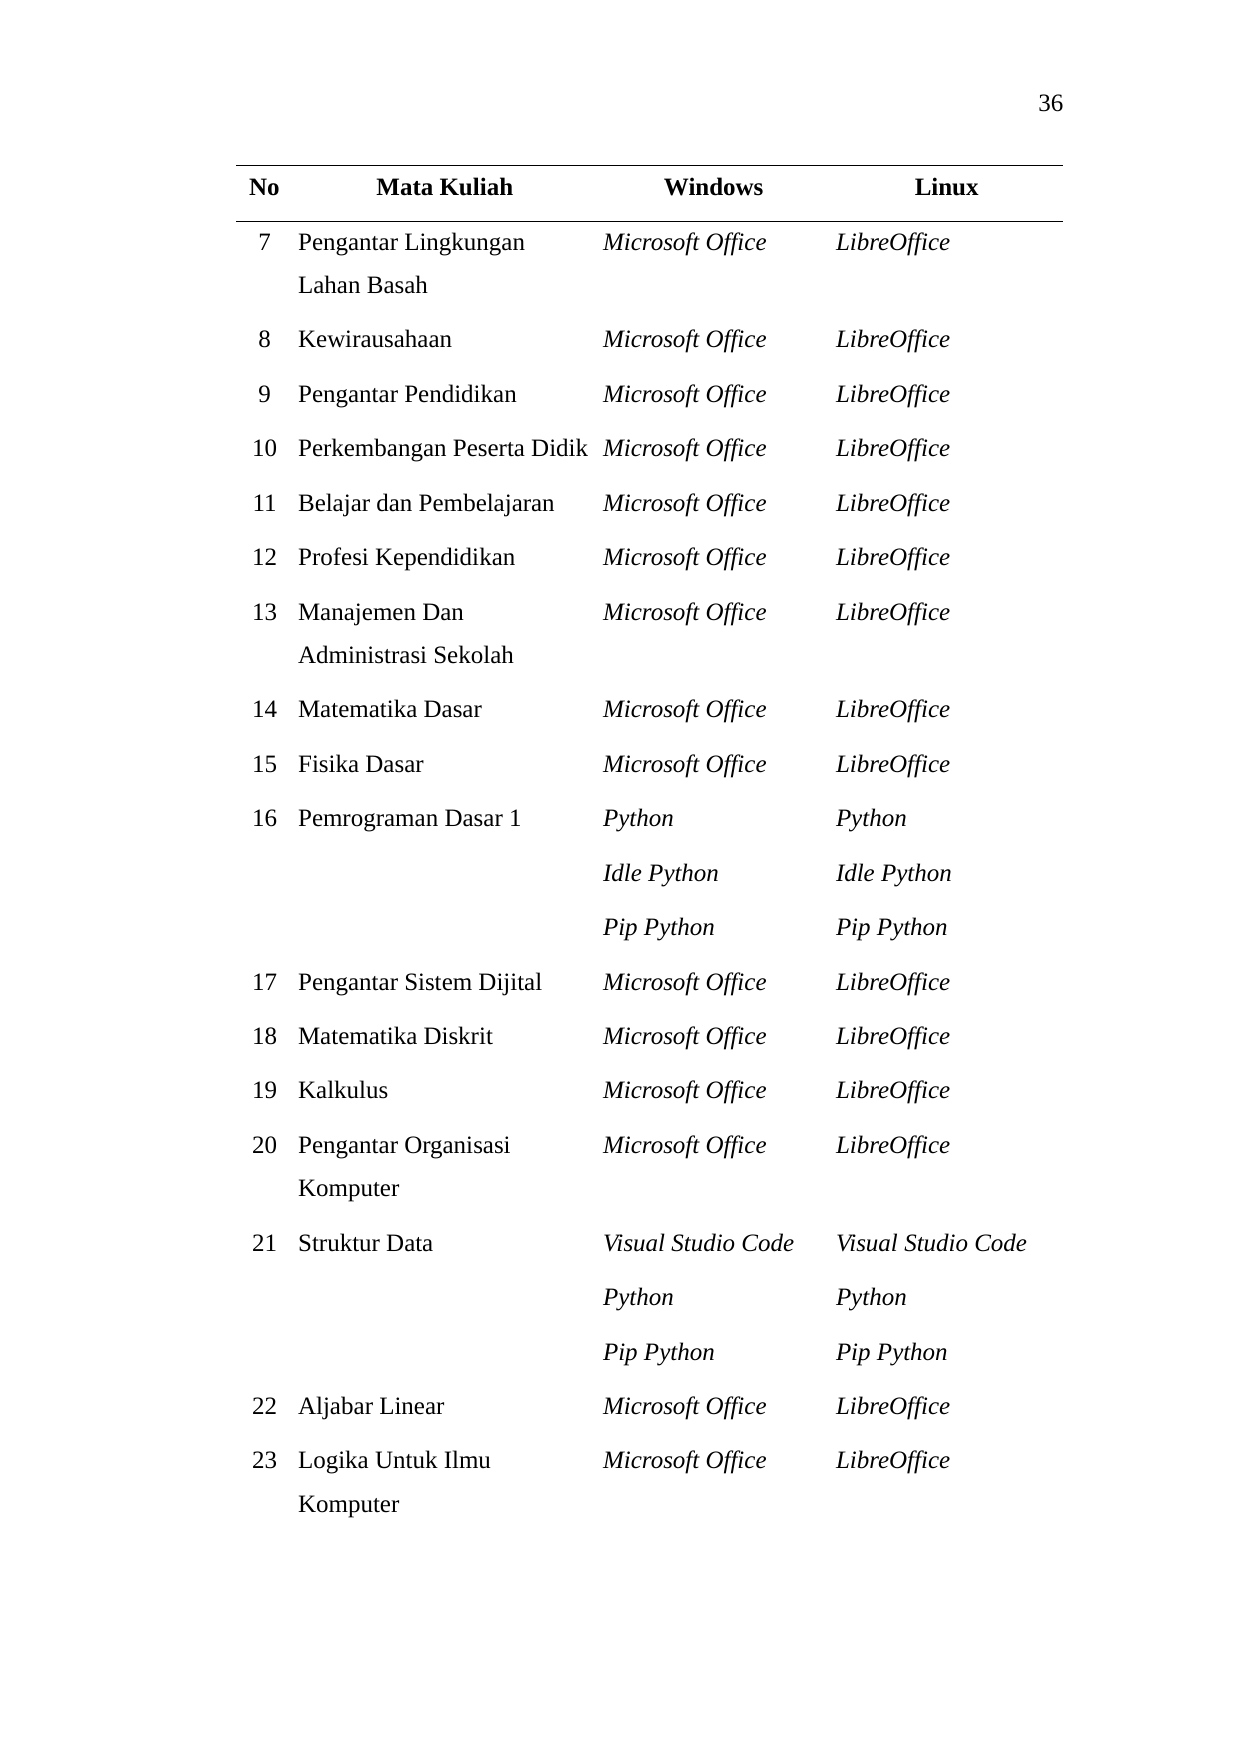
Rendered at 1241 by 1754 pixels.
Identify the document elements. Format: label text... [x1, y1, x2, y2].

table_cell Perkembangan Peserta Didik [292, 428, 597, 482]
table_cell 11 [236, 482, 292, 536]
table_cell LibreOffice [830, 1124, 1063, 1222]
table_cell LibreOffice [830, 1385, 1063, 1440]
table_header Windows [597, 166, 830, 221]
table_cell 13 [236, 591, 292, 688]
table_cell Microsoft Office [597, 1385, 830, 1440]
table_cell Fisika Dasar [292, 743, 597, 797]
table_cell Microsoft Office [597, 1124, 830, 1222]
table_cell 23 [236, 1440, 292, 1537]
table_cell LibreOffice [830, 536, 1063, 591]
table_cell 21 [236, 1222, 292, 1385]
table_cell Pip Python [597, 906, 830, 961]
table_cell Pemrograman Dasar 1 [292, 798, 597, 961]
table_cell LibreOffice [830, 1440, 1063, 1537]
table_cell 17 [236, 961, 292, 1015]
table_cell 8 [236, 319, 292, 373]
table_cell Pengantar Pendidikan [292, 373, 597, 427]
table_cell Microsoft Office [597, 482, 830, 536]
table_header No [236, 166, 292, 221]
table_cell Pengantar Lingkungan Lahan Basah [292, 222, 597, 318]
table_cell 15 [236, 743, 292, 797]
table_cell LibreOffice [830, 222, 1063, 318]
table_cell Profesi Kependidikan [292, 536, 597, 591]
table_cell Logika Untuk Ilmu Komputer [292, 1440, 597, 1537]
table_cell LibreOffice [830, 743, 1063, 797]
table_cell Python [597, 798, 830, 852]
table_cell LibreOffice [830, 373, 1063, 427]
table_cell Pip Python [830, 906, 1063, 961]
table_cell Belajar dan Pembelajaran [292, 482, 597, 536]
table_cell Microsoft Office [597, 743, 830, 797]
table_cell Pengantar Organisasi Komputer [292, 1124, 597, 1222]
table_cell Manajemen Dan Administrasi Sekolah [292, 591, 597, 688]
table_cell Microsoft Office [597, 373, 830, 427]
table_cell 12 [236, 536, 292, 591]
table_cell 16 [236, 798, 292, 961]
table_cell Matematika Diskrit [292, 1015, 597, 1070]
table_cell Microsoft Office [597, 1440, 830, 1537]
table_cell LibreOffice [830, 1070, 1063, 1124]
table_cell Idle Python [597, 852, 830, 906]
table_cell 18 [236, 1015, 292, 1070]
table_cell 19 [236, 1070, 292, 1124]
table_cell Pengantar Sistem Dijital [292, 961, 597, 1015]
table_cell Microsoft Office [597, 1015, 830, 1070]
table_cell 7 [236, 222, 292, 318]
table_cell Microsoft Office [597, 689, 830, 743]
table_cell Microsoft Office [597, 428, 830, 482]
table_cell 14 [236, 689, 292, 743]
table_cell Aljabar Linear [292, 1385, 597, 1440]
table_cell Visual Studio Code [597, 1222, 830, 1276]
table_cell Kewirausahaan [292, 319, 597, 373]
table_cell Python [830, 798, 1063, 852]
table_cell LibreOffice [830, 482, 1063, 536]
table_cell LibreOffice [830, 1015, 1063, 1070]
table_cell LibreOffice [830, 591, 1063, 688]
table_cell LibreOffice [830, 961, 1063, 1015]
table_cell Microsoft Office [597, 591, 830, 688]
table_cell LibreOffice [830, 428, 1063, 482]
table_cell Microsoft Office [597, 222, 830, 318]
table_cell LibreOffice [830, 319, 1063, 373]
table_cell Pip Python [597, 1331, 830, 1385]
table_cell Microsoft Office [597, 1070, 830, 1124]
table_cell Python [597, 1276, 830, 1331]
table_header Mata Kuliah [292, 166, 597, 221]
table_cell Visual Studio Code [830, 1222, 1063, 1276]
table_cell Idle Python [830, 852, 1063, 906]
table_cell Microsoft Office [597, 319, 830, 373]
table_cell Matematika Dasar [292, 689, 597, 743]
table_cell Pip Python [830, 1331, 1063, 1385]
table_cell LibreOffice [830, 689, 1063, 743]
table_cell Microsoft Office [597, 961, 830, 1015]
table_cell Python [830, 1276, 1063, 1331]
table_cell Microsoft Office [597, 536, 830, 591]
table_cell Struktur Data [292, 1222, 597, 1385]
table_cell Kalkulus [292, 1070, 597, 1124]
table_cell 20 [236, 1124, 292, 1222]
table_cell 10 [236, 428, 292, 482]
table_header Linux [830, 166, 1063, 221]
table_cell 9 [236, 373, 292, 427]
table_cell 22 [236, 1385, 292, 1440]
